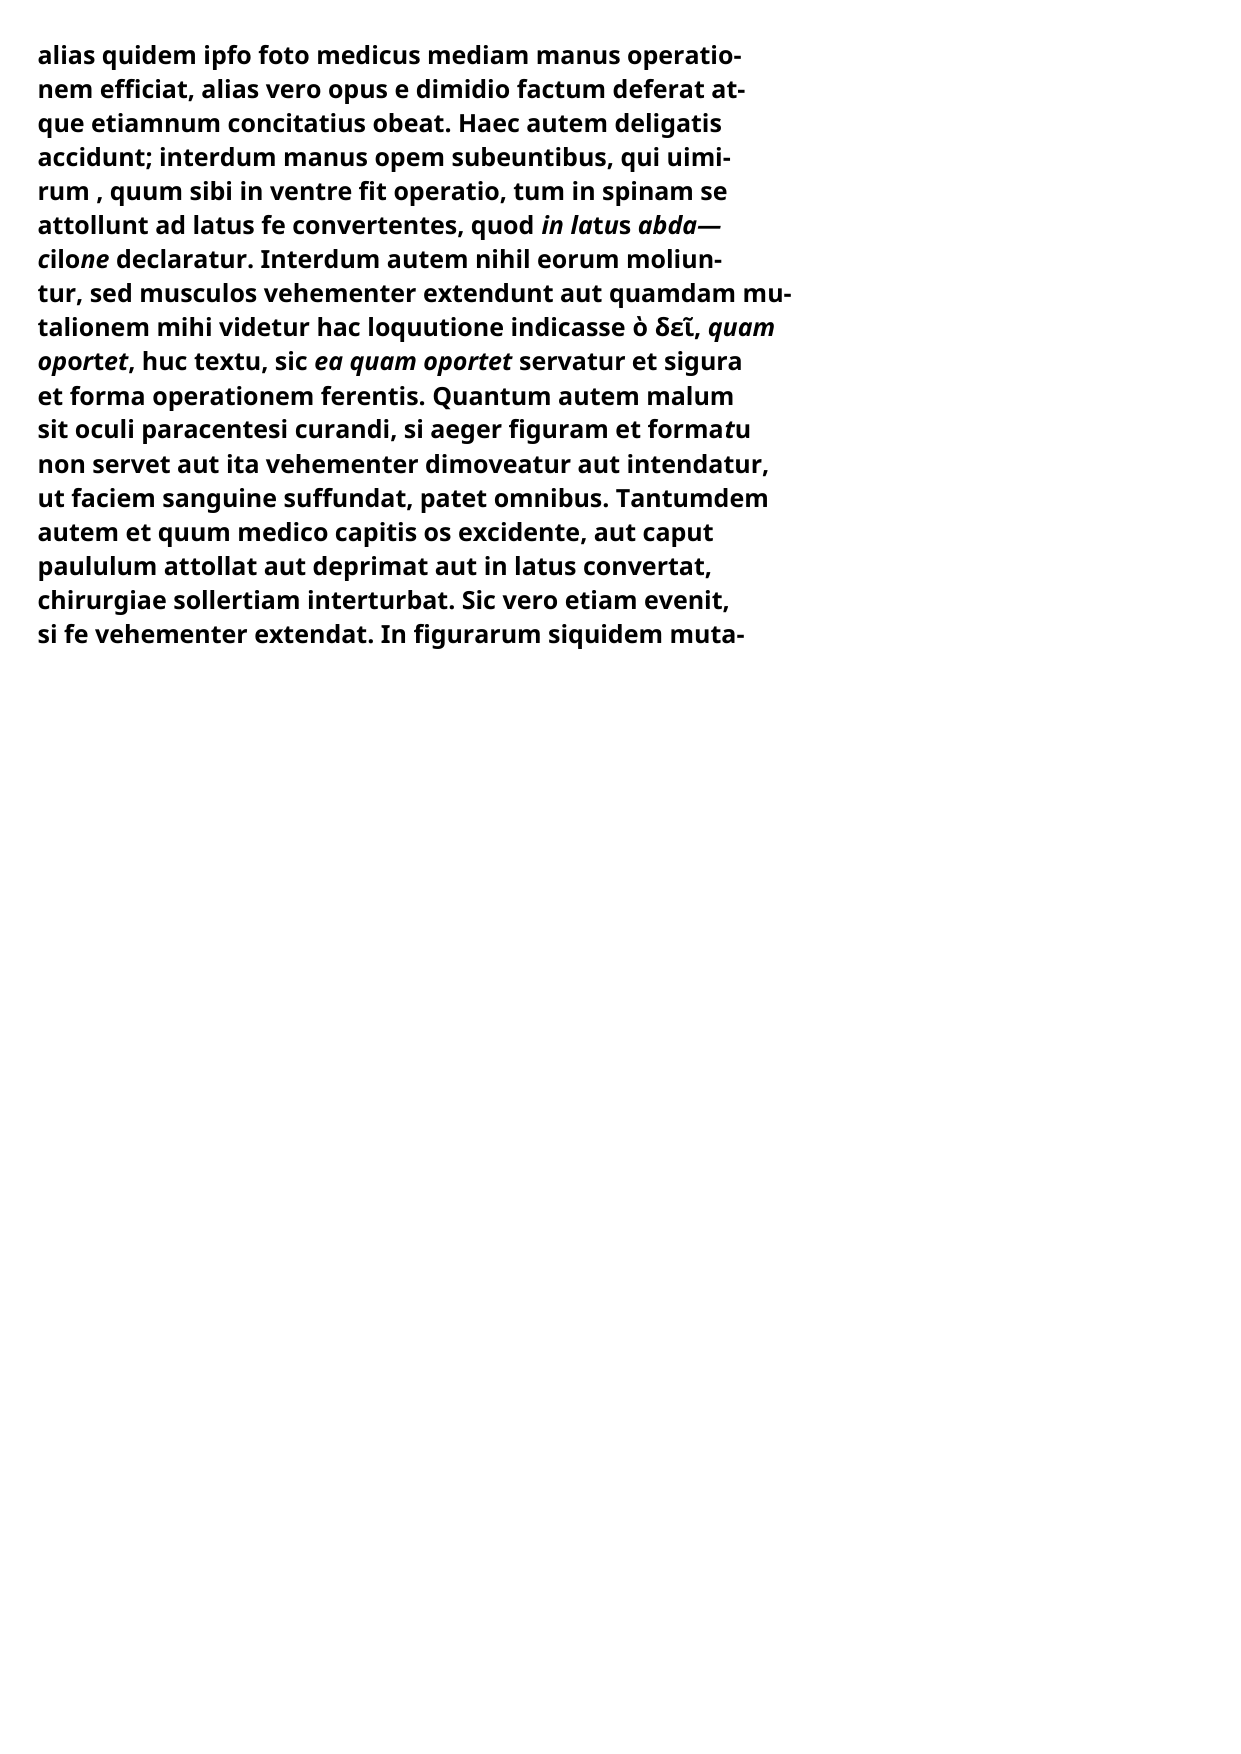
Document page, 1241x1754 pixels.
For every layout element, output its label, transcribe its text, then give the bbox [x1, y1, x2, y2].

text alias quidem ipfo foto medicus mediam manus operatio- nem efficiat, alias vero opus e dimidio factum deferat at- que etiamnum concitatius obeat. Haec autem deligatis accidunt; interdum manus opem subeuntibus, qui uimi- rum , quum sibi in ventre fit operatio, tum in spinam se attollunt ad latus fe convertentes, quod in latus abda— cilone declaratur. Interdum autem nihil eorum moliun- tur, sed musculos vehementer extendunt aut quamdam mu- talionem mihi videtur hac loquutione indicasse ὸ δεῖ, quam oportet, huc textu, sic ea quam oportet servatur et sigura et forma operationem ferentis. Quantum autem malum sit oculi paracentesi curandi, si aeger figuram et formatu non servet aut ita vehementer dimoveatur aut intendatur, ut faciem sanguine suffundat, patet omnibus. Tantumdem autem et quum medico capitis os excidente, aut caput paululum attollat aut deprimat aut in latus convertat, chirurgiae sollertiam interturbat. Sic vero etiam evenit, si fe vehementer extendat. In figurarum siquidem muta- [37, 37, 1203, 651]
